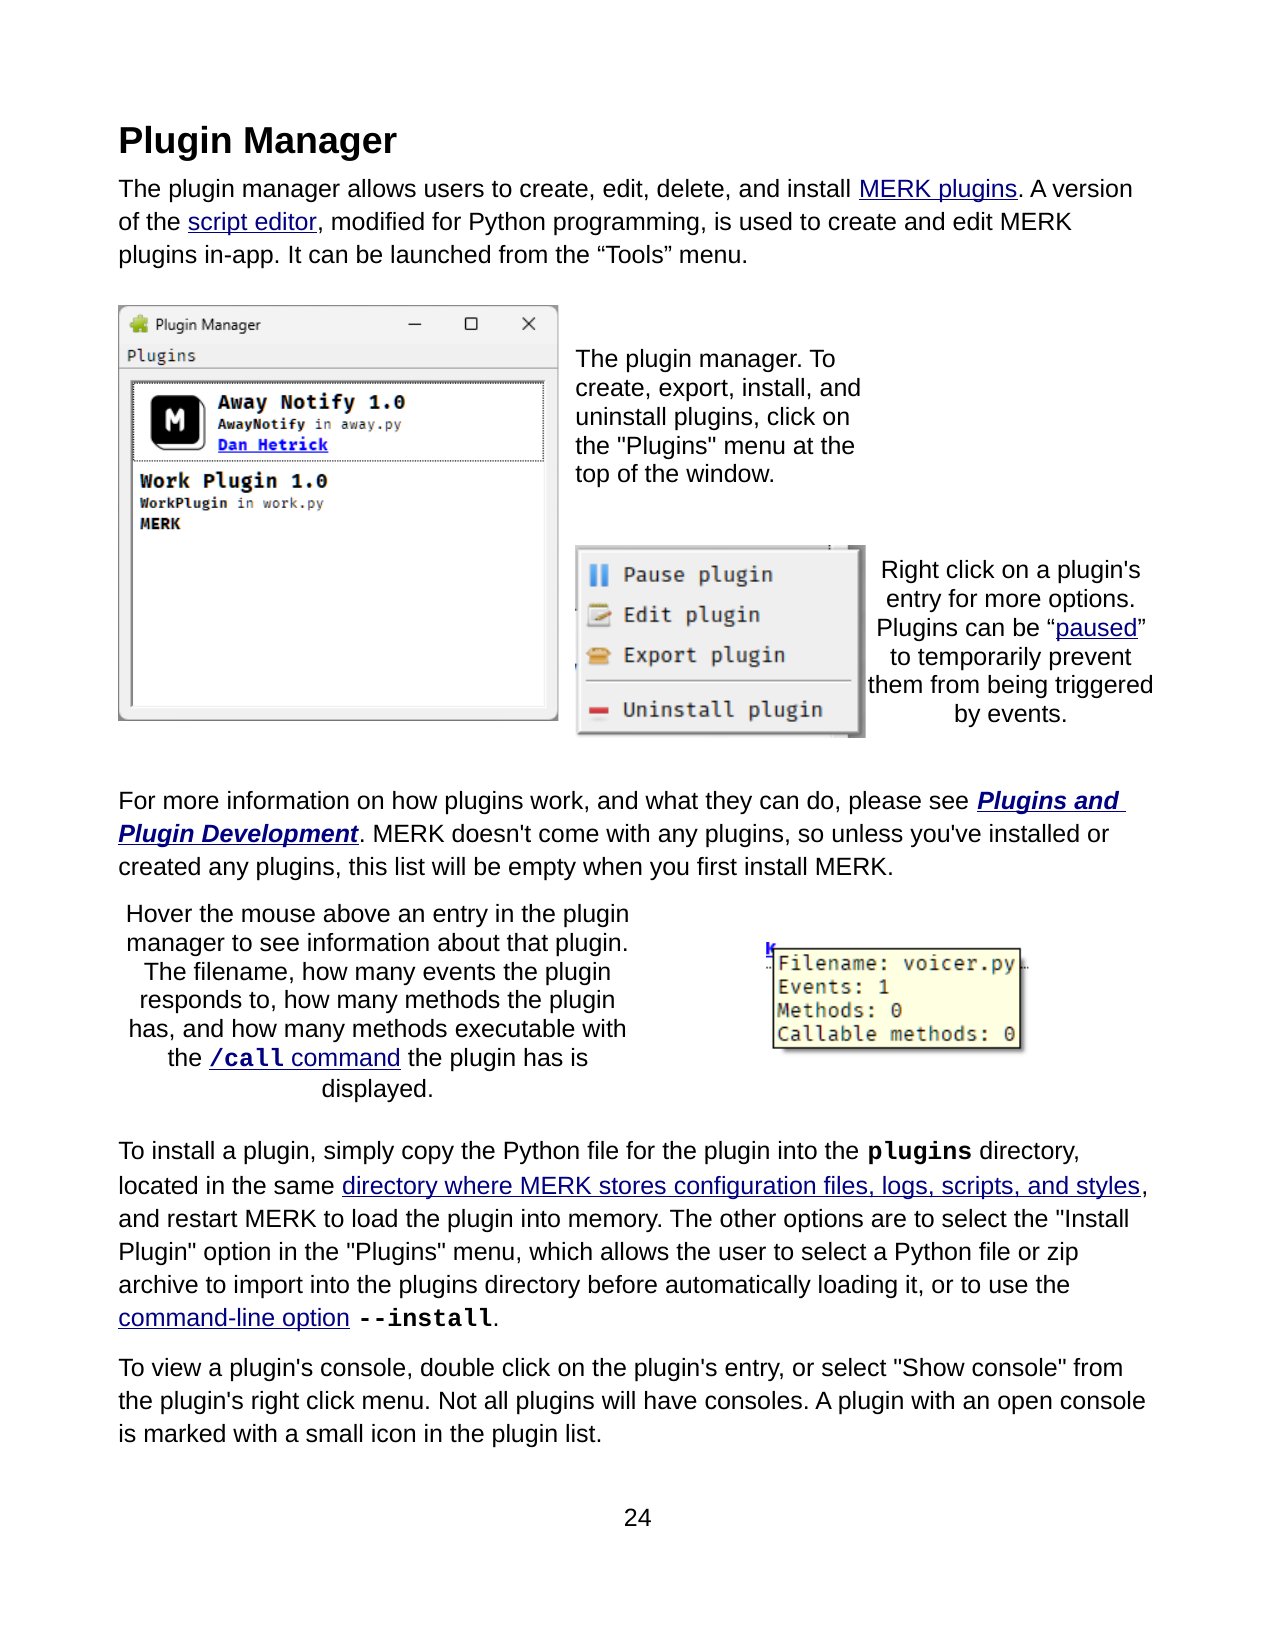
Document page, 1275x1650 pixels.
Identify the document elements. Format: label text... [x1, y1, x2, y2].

table_header Hover the mouse above an entry in the plugin manager to see information about that plugin. The filename, how many events the plugin responds to, how many methods the plugin has, and how many methods executable with the /call command the plugin has is displayed. [118, 899, 637, 1103]
picture [766, 942, 1029, 1060]
subtitle Plugin Manager [118, 118, 1157, 161]
text To view a plugin's console, double click on the plugin's entry, or select "Show console" from the plugin's right click menu. Not all plugins will have consoles. A plugin with an open console is marked with a small icon in the plugin list. [118, 1353, 1157, 1448]
text The plugin manager allows users to create, edit, delete, and install MERK plugins. A version of the script editor, modified for Python programming, is used to create and edit MERK plugins in-app. It can be launched from the “Tools” menu. [118, 174, 1157, 268]
text To install a plugin, simply copy the Python file for the plugin into the plugins directory, located in the same directory where MERK stores configuration files, logs, scripts, and styles, and restart MERK to load the plugin into memory. The other options are to select the "Install Plugin" option in the "Plugins" menu, which allows the user to select a Python file or zip archive to import into the plugins directory before automatically loading it, or to use the command-line option --install. [118, 1103, 1157, 1334]
table_header [118, 721, 558, 738]
table_header [866, 288, 1156, 545]
table_header [638, 899, 1157, 1103]
table_header [558, 288, 575, 738]
picture [575, 545, 866, 738]
picture [118, 305, 559, 721]
text For more information on how plugins work, and what they can do, please see Plugins and Plugin Development. MERK doesn't come with any plugins, so unless you've installed or created any plugins, this list will be empty when you first install MERK. [118, 786, 1157, 880]
table_header [118, 288, 558, 305]
table_cell Right click on a plugin's entry for more options. Plugins can be “paused” to temporarily prevent them from being triggered by events. [866, 545, 1156, 738]
table_header The plugin manager. To create, export, install, and uninstall plugins, click on the "Plugins" menu at the top of the window. [575, 288, 866, 545]
